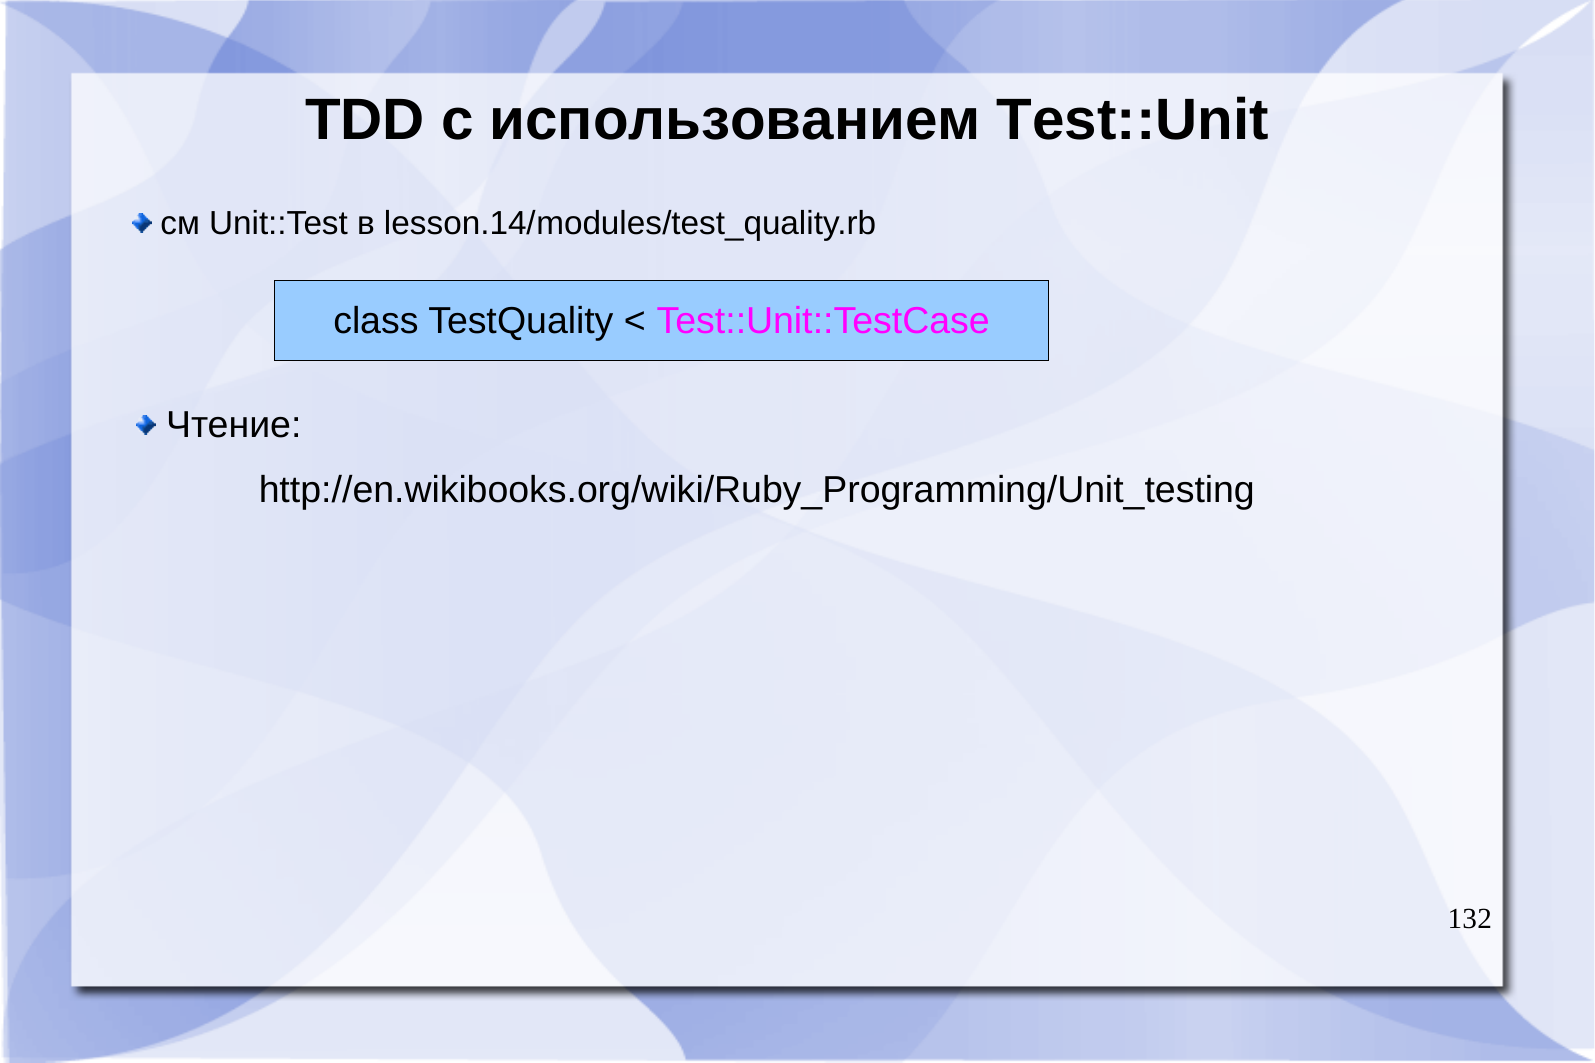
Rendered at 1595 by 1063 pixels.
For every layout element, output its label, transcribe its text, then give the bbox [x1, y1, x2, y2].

text_box Чтение: [122, 396, 317, 454]
title TDD с использованием Test::Unit [75, 75, 1501, 164]
text_box см Unit::Test в lesson.14/modules/test_quality.rb [117, 196, 892, 249]
picture [0, 0, 1595, 1063]
text_box class TestQuality < Test::Unit::TestCase [274, 280, 1049, 361]
text_box http://en.wikibooks.org/wiki/Ruby_Programming/Unit_testing [244, 461, 1268, 519]
